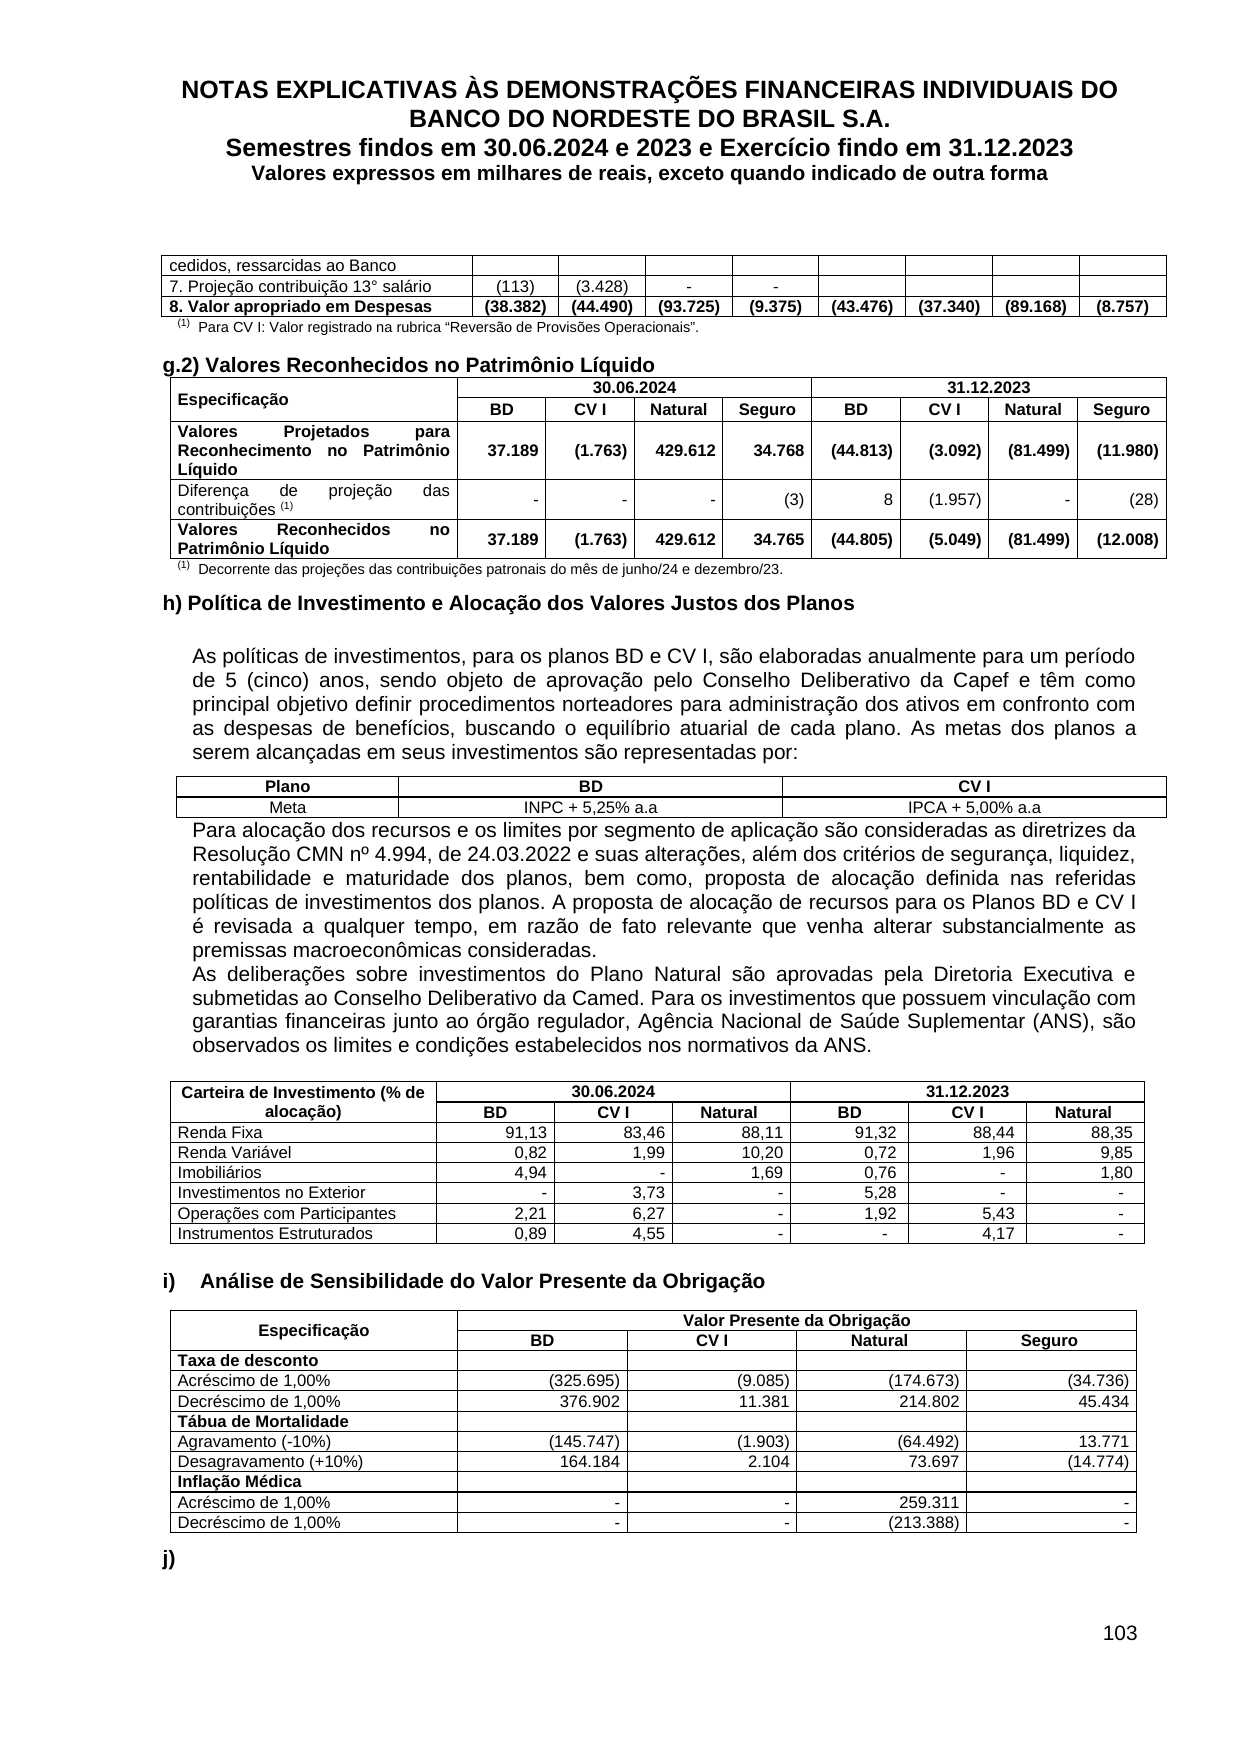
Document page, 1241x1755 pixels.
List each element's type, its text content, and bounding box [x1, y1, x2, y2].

table_cell (9.375) [733, 297, 818, 316]
table_header Especificação [171, 1311, 457, 1350]
table_cell 73.697 [797, 1452, 966, 1471]
table_header BD [399, 777, 782, 796]
table_header Especificação [171, 378, 457, 421]
table_cell [1080, 276, 1166, 296]
table_cell 10,20 [673, 1143, 790, 1162]
text (1) Decorrente das projeções das contribuições patronais do mês de junho/24 e dezembro/23. [177, 559, 1143, 578]
table_cell BD [791, 1103, 908, 1122]
table_cell [906, 256, 992, 275]
text g.2) Valores Reconhecidos no Patrimônio Líquido [162, 353, 1137, 377]
table_cell [628, 1351, 796, 1370]
table_header Plano [177, 777, 398, 796]
table_cell (43.476) [819, 297, 905, 316]
table_cell Decréscimo de 1,00% [171, 1513, 457, 1532]
list Análise de Sensibilidade do Valor Presente da Obrigação [162, 1269, 1137, 1293]
table_cell BD [437, 1103, 554, 1122]
table_cell [797, 1472, 966, 1491]
table_cell (325.695) [458, 1371, 627, 1390]
table_cell 5,43 [909, 1204, 1026, 1223]
table_cell [628, 1472, 796, 1491]
table_cell Agravamento (-10%) [171, 1432, 457, 1451]
table_cell CV I [555, 1103, 672, 1122]
table_cell 0,76 [791, 1163, 908, 1182]
table_cell 1,96 [909, 1143, 1026, 1162]
table_cell 8. Valor apropriado em Despesas [162, 297, 472, 316]
table_cell (8.757) [1080, 297, 1166, 316]
table_cell - [458, 1513, 627, 1532]
text (1) Para CV I: Valor registrado na rubrica “Reversão de Provisões Operacionais”. [177, 317, 1143, 336]
table_cell (81.499) [989, 422, 1077, 479]
table_cell - [458, 1493, 627, 1512]
table_cell - [458, 480, 545, 519]
table_cell (14.774) [967, 1452, 1136, 1471]
table_cell - [909, 1163, 1026, 1182]
table_cell BD [812, 398, 900, 421]
table_cell Operações com Participantes [171, 1204, 436, 1223]
table_cell 34.768 [723, 422, 811, 479]
table_cell [797, 1412, 966, 1431]
table_cell 6,27 [555, 1204, 672, 1223]
table_cell - [791, 1224, 908, 1243]
table_cell Seguro [967, 1331, 1136, 1350]
table_cell 45.434 [967, 1391, 1136, 1411]
table_cell (1.903) [628, 1432, 796, 1451]
table_cell 2,21 [437, 1204, 554, 1223]
table_cell Seguro [1078, 398, 1166, 421]
table_cell (12.008) [1078, 520, 1166, 558]
table_cell Acréscimo de 1,00% [171, 1371, 457, 1390]
table_cell 1,92 [791, 1204, 908, 1223]
table_cell CV I [909, 1103, 1026, 1122]
table_cell Meta [177, 798, 398, 817]
table_cell (1.763) [546, 422, 634, 479]
table_cell 11.381 [628, 1391, 796, 1411]
table_cell INPC + 5,25% a.a [399, 798, 782, 817]
table_cell (34.736) [967, 1371, 1136, 1390]
table_cell Natural [1027, 1103, 1144, 1122]
table_cell - [1027, 1204, 1144, 1223]
table_cell Valores Projetados para Reconhecimento no Patrimônio Líquido [171, 422, 457, 479]
table_cell 2.104 [628, 1452, 796, 1471]
table_cell - [909, 1183, 1026, 1202]
table_cell Natural [989, 398, 1077, 421]
table_cell 4,17 [909, 1224, 1026, 1243]
table_cell - [628, 1513, 796, 1532]
table_cell (28) [1078, 480, 1166, 519]
table_cell (38.382) [473, 297, 558, 316]
table_cell - [989, 480, 1077, 519]
table_cell [819, 276, 905, 296]
table_cell 1,69 [673, 1163, 790, 1182]
table_cell BD [458, 398, 545, 421]
text As deliberações sobre investimentos do Plano Natural são aprovadas pela Diretoria Executiva e submetidas ao Conselho Deliberativo da Camed. Para os investimentos que possuem vinculação com garantias financeiras junto ao órgão regulador, Agência Nacional de Saúde Suplementar (ANS), são observados os limites e condições estabelecidos nos normativos da ANS. [192, 961, 1137, 1057]
table_header Valor Presente da Obrigação [458, 1311, 1136, 1330]
table_cell 3,73 [555, 1183, 672, 1202]
table_cell 376.902 [458, 1391, 627, 1411]
table_cell [628, 1412, 796, 1431]
table_cell - [555, 1163, 672, 1182]
table_cell (1.763) [546, 520, 634, 558]
table_cell [458, 1412, 627, 1431]
table_cell 259.311 [797, 1493, 966, 1512]
table_cell 8 [812, 480, 900, 519]
table_cell [967, 1472, 1136, 1491]
table_cell [967, 1412, 1136, 1431]
table_cell 91,13 [437, 1123, 554, 1142]
table_cell [797, 1351, 966, 1370]
table_cell Taxa de desconto [171, 1351, 457, 1370]
table_cell 83,46 [555, 1123, 672, 1142]
table_cell 9,85 [1027, 1143, 1144, 1162]
table_cell Inflação Médica [171, 1472, 457, 1491]
table_cell [458, 1351, 627, 1370]
table_cell 88,11 [673, 1123, 790, 1142]
table_cell [458, 1472, 627, 1491]
table_cell Decréscimo de 1,00% [171, 1391, 457, 1411]
table_cell Natural [635, 398, 722, 421]
table_cell 0,72 [791, 1143, 908, 1162]
table_cell (113) [473, 276, 558, 296]
table_cell Imobiliários [171, 1163, 436, 1182]
table_cell 4,94 [437, 1163, 554, 1182]
table_cell [733, 256, 818, 275]
table_cell (3.092) [901, 422, 988, 479]
table_cell Investimentos no Exterior [171, 1183, 436, 1202]
table_cell IPCA + 5,00% a.a [783, 798, 1166, 817]
text Para alocação dos recursos e os limites por segmento de aplicação são consideradas as diretrizes da Resolução CMN nº 4.994, de 24.03.2022 e suas alterações, além dos critérios de segurança, liquidez, rentabilidade e maturidade dos planos, bem como, proposta de alocação definida nas referidas políticas de investimentos dos planos. A proposta de alocação de recursos para os Planos BD e CV I é revisada a qualquer tempo, em razão de fato relevante que venha alterar substancialmente as premissas macroeconômicas consideradas. [192, 818, 1137, 961]
list Política de Investimento e Alocação dos Valores Justos dos Planos [162, 591, 1137, 615]
table_cell (3.428) [559, 276, 645, 296]
table_cell - [646, 276, 732, 296]
table_cell [993, 276, 1079, 296]
table_cell Natural [797, 1331, 966, 1350]
table_cell cedidos, ressarcidas ao Banco [162, 256, 472, 275]
table_cell (81.499) [989, 520, 1077, 558]
table_cell Renda Variável [171, 1143, 436, 1162]
table_cell (89.168) [993, 297, 1079, 316]
table_cell [1080, 256, 1166, 275]
table_cell - [1027, 1224, 1144, 1243]
table_cell (93.725) [646, 297, 732, 316]
table_cell [906, 276, 992, 296]
table_cell Valores Reconhecidos no Patrimônio Líquido [171, 520, 457, 558]
table_cell (44.805) [812, 520, 900, 558]
table_cell - [628, 1493, 796, 1512]
table_cell (174.673) [797, 1371, 966, 1390]
table_cell (213.388) [797, 1513, 966, 1532]
table_cell 0,82 [437, 1143, 554, 1162]
table_cell 429.612 [635, 422, 722, 479]
table_cell - [673, 1183, 790, 1202]
table_cell 1,80 [1027, 1163, 1144, 1182]
table_cell [559, 256, 645, 275]
table_cell 37.189 [458, 520, 545, 558]
table_cell 88,44 [909, 1123, 1026, 1142]
table_cell - [819, 256, 905, 275]
table_cell Acréscimo de 1,00% [171, 1493, 457, 1512]
table_cell 34.765 [723, 520, 811, 558]
table_header 31.12.2023 [791, 1082, 1144, 1101]
table_cell 4,55 [555, 1224, 672, 1243]
table_cell 37.189 [458, 422, 545, 479]
table_header 30.06.2024 [437, 1082, 790, 1101]
table_cell Tábua de Mortalidade [171, 1412, 457, 1431]
table_cell 88,35 [1027, 1123, 1144, 1142]
table_cell Seguro [723, 398, 811, 421]
table_header 31.12.2023 [812, 378, 1166, 397]
table_header 30.06.2024 [458, 378, 811, 397]
table_cell 1,99 [555, 1143, 672, 1162]
table_cell 214.802 [797, 1391, 966, 1411]
table_cell Renda Fixa [171, 1123, 436, 1142]
table_cell (44.813) [812, 422, 900, 479]
table_cell (5.049) [901, 520, 988, 558]
table_cell Diferença de projeção das contribuições (1) [171, 480, 457, 519]
table_cell 91,32 [791, 1123, 908, 1142]
table_cell (44.490) [559, 297, 645, 316]
table_cell Desagravamento (+10%) [171, 1452, 457, 1471]
table_cell (64.492) [797, 1432, 966, 1451]
table_cell - [437, 1183, 554, 1202]
table_cell BD [458, 1331, 627, 1350]
table_cell CV I [546, 398, 634, 421]
table_cell - [967, 1513, 1136, 1532]
table_header CV I [783, 777, 1166, 796]
table_cell - [967, 1493, 1136, 1512]
table_cell 429.612 [635, 520, 722, 558]
table_cell - [1027, 1183, 1144, 1202]
table_header Carteira de Investimento (% de alocação) [171, 1082, 436, 1122]
table_cell (37.340) [906, 297, 992, 316]
table_cell - [733, 276, 818, 296]
table_cell (145.747) [458, 1432, 627, 1451]
table_cell 13.771 [967, 1432, 1136, 1451]
table_cell - [673, 1224, 790, 1243]
table_cell - [673, 1204, 790, 1223]
table_cell (9.085) [628, 1371, 796, 1390]
text As políticas de investimentos, para os planos BD e CV I, são elaboradas anualmente para um período de 5 (cinco) anos, sendo objeto de aprovação pelo Conselho Deliberativo da Capef e têm como principal objetivo definir procedimentos norteadores para administração dos ativos em confronto com as despesas de benefícios, buscando o equilíbrio atuarial de cada plano. As metas dos planos a serem alcançadas em seus investimentos são representadas por: [192, 644, 1137, 764]
table_cell (11.980) [1078, 422, 1166, 479]
table_cell (1.957) [901, 480, 988, 519]
table_cell Natural [673, 1103, 790, 1122]
table_cell 0,89 [437, 1224, 554, 1243]
table_cell - [473, 256, 558, 275]
table_cell 7. Projeção contribuição 13° salário [162, 276, 472, 296]
table_cell [646, 256, 732, 275]
table_cell [993, 256, 1079, 275]
table_cell 5,28 [791, 1183, 908, 1202]
table_cell 164.184 [458, 1452, 627, 1471]
table_cell - [635, 480, 722, 519]
table_cell Instrumentos Estruturados [171, 1224, 436, 1243]
table_cell CV I [901, 398, 988, 421]
table_cell [967, 1351, 1136, 1370]
table_cell - [546, 480, 634, 519]
table_cell (3) [723, 480, 811, 519]
table_cell CV I [628, 1331, 796, 1350]
